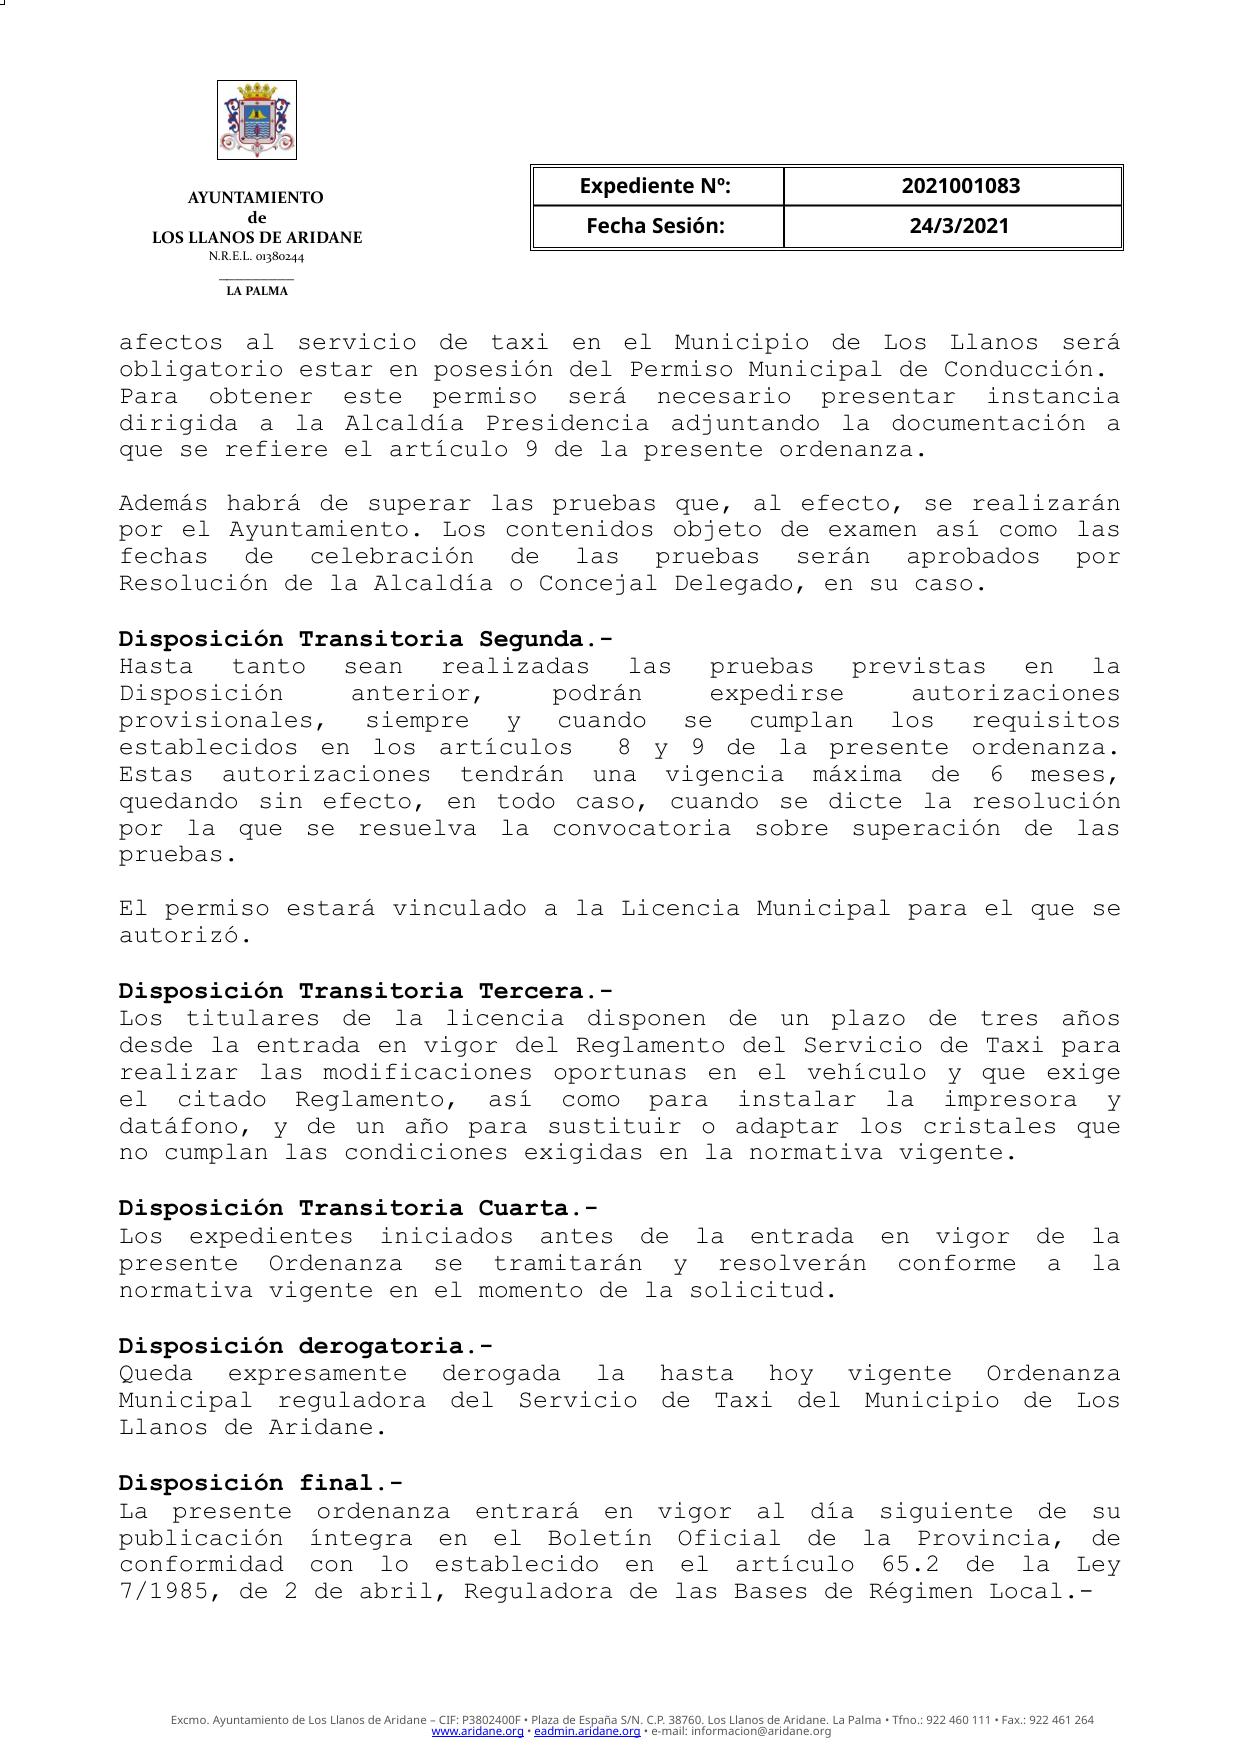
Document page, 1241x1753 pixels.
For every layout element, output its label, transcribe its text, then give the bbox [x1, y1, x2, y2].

text dirigida a la Alcaldía Presidencia adjuntando la documentación a [119, 408, 1146, 435]
text publicación íntegra en el Boletín Oficial de la Provincia, de [119, 1524, 1146, 1551]
text Los titulares de la licencia disponen de un plazo de tres años [119, 1003, 1146, 1031]
text presente Ordenanza se tramitarán y resolverán conforme a la [119, 1249, 1146, 1276]
text LA PALMA [226, 286, 317, 298]
text Disposición Transitoria Tercera.- [119, 975, 639, 1003]
text no cumplan las condiciones exigidas en la normativa vigente. [119, 1138, 1146, 1165]
text por el Ayuntamiento. Los contenidos objeto de examen así como las [119, 516, 1146, 542]
text Los expedientes iniciados antes de la entrada en vigor de la [119, 1221, 1146, 1249]
text AYUNTAMIENTO [188, 190, 387, 207]
text afectos al servicio de taxi en el Municipio de Los Llanos será [119, 327, 1146, 355]
text Municipal reguladora del Servicio de Taxi del Municipio de Los [119, 1386, 1146, 1413]
text El permiso estará vinculado a la Licencia Municipal para el que se [119, 892, 1146, 921]
text Queda expresamente derogada la hasta hoy vigente Ordenanza [119, 1358, 1146, 1386]
text normativa vigente en el momento de la solicitud. [119, 1276, 1146, 1302]
text La presente ordenanza entrará en vigor al día siguiente de su [119, 1495, 1146, 1524]
text Excmo. Ayuntamiento de Los Llanos de Aridane – CIF: P3802400F • Plaza de España S/N. C.P. 38760. Los Llanos de Aridane. La Palma • Tfno.: 922 460 111 • Fax.: 922 461 264 [171, 1713, 1095, 1727]
text www.aridane.org • eadmin.aridane.org • e-mail: informacion@aridane.org [431, 1724, 834, 1738]
text 2021001083 [902, 173, 1059, 198]
text _ [317, 266, 327, 282]
text 7/1985, de 2 de abril, Reguladora de las Bases de Régimen Local.- [119, 1576, 1119, 1604]
text que se refiere el artículo 9 de la presente ordenanza. [119, 435, 1146, 462]
text Además habrá de superar las pruebas que, al efecto, se realizarán [119, 487, 1146, 516]
text autorizaciones [911, 678, 1146, 705]
text Disposición Transitoria Segunda.- [119, 624, 639, 651]
picture [531, 165, 1123, 250]
text el citado Reglamento, así como para instalar la impresora y [119, 1085, 1146, 1112]
picture [218, 81, 296, 159]
text anterior, [351, 678, 511, 705]
text Resolución de la Alcaldía o Concejal Delegado, en su caso. [119, 569, 1146, 596]
text LOS LLANOS DE ARIDANE [152, 230, 387, 247]
text Disposición [119, 678, 309, 705]
text expedirse [709, 678, 869, 705]
text fechas de celebración de las pruebas serán aprobados por [119, 542, 1146, 569]
text Para obtener este permiso será necesario presentar instancia [119, 382, 1146, 408]
text Llanos de Aridane. [119, 1413, 1146, 1440]
text autorizó. [119, 921, 1146, 947]
text Disposición derogatoria.- [119, 1330, 519, 1358]
text quedando sin efecto, en todo caso, cuando se dicte la resolución [119, 787, 1146, 813]
text pruebas. [119, 840, 1146, 867]
text N.R.E.L. 01380244 [208, 250, 327, 262]
text Disposición final.- [119, 1468, 429, 1495]
text _ [219, 266, 226, 279]
text 24/3/2021 [909, 214, 1059, 239]
text Fecha Sesión: [586, 214, 761, 239]
text Expediente Nº: [579, 173, 761, 198]
text de [247, 210, 387, 227]
text Disposición Transitoria Cuarta.- [119, 1193, 624, 1221]
text Hasta tanto sean realizadas las pruebas previstas en la [119, 651, 1146, 680]
text podrán [552, 678, 667, 705]
text Estas autorizaciones tendrán una vigencia máxima de 6 meses, [119, 760, 1146, 787]
text realizar las modificaciones oportunas en el vehículo y que exige [119, 1058, 1146, 1085]
text desde la entrada en vigor del Reglamento del Servicio de Taxi para [119, 1031, 1146, 1058]
text ________ [226, 266, 317, 282]
text conformidad con lo establecido en el artículo 65.2 de la Ley [119, 1551, 1146, 1577]
text datáfono, y de un año para sustituir o adaptar los cristales que [119, 1112, 1146, 1138]
text establecidos en los artículos 8 y 9 de la presente ordenanza. [119, 733, 1146, 760]
text por la que se resuelva la convocatoria sobre superación de las [119, 813, 1146, 840]
text obligatorio estar en posesión del Permiso Municipal de Conducción. [119, 355, 1146, 382]
text provisionales, siempre y cuando se cumplan los requisitos [119, 705, 1146, 733]
